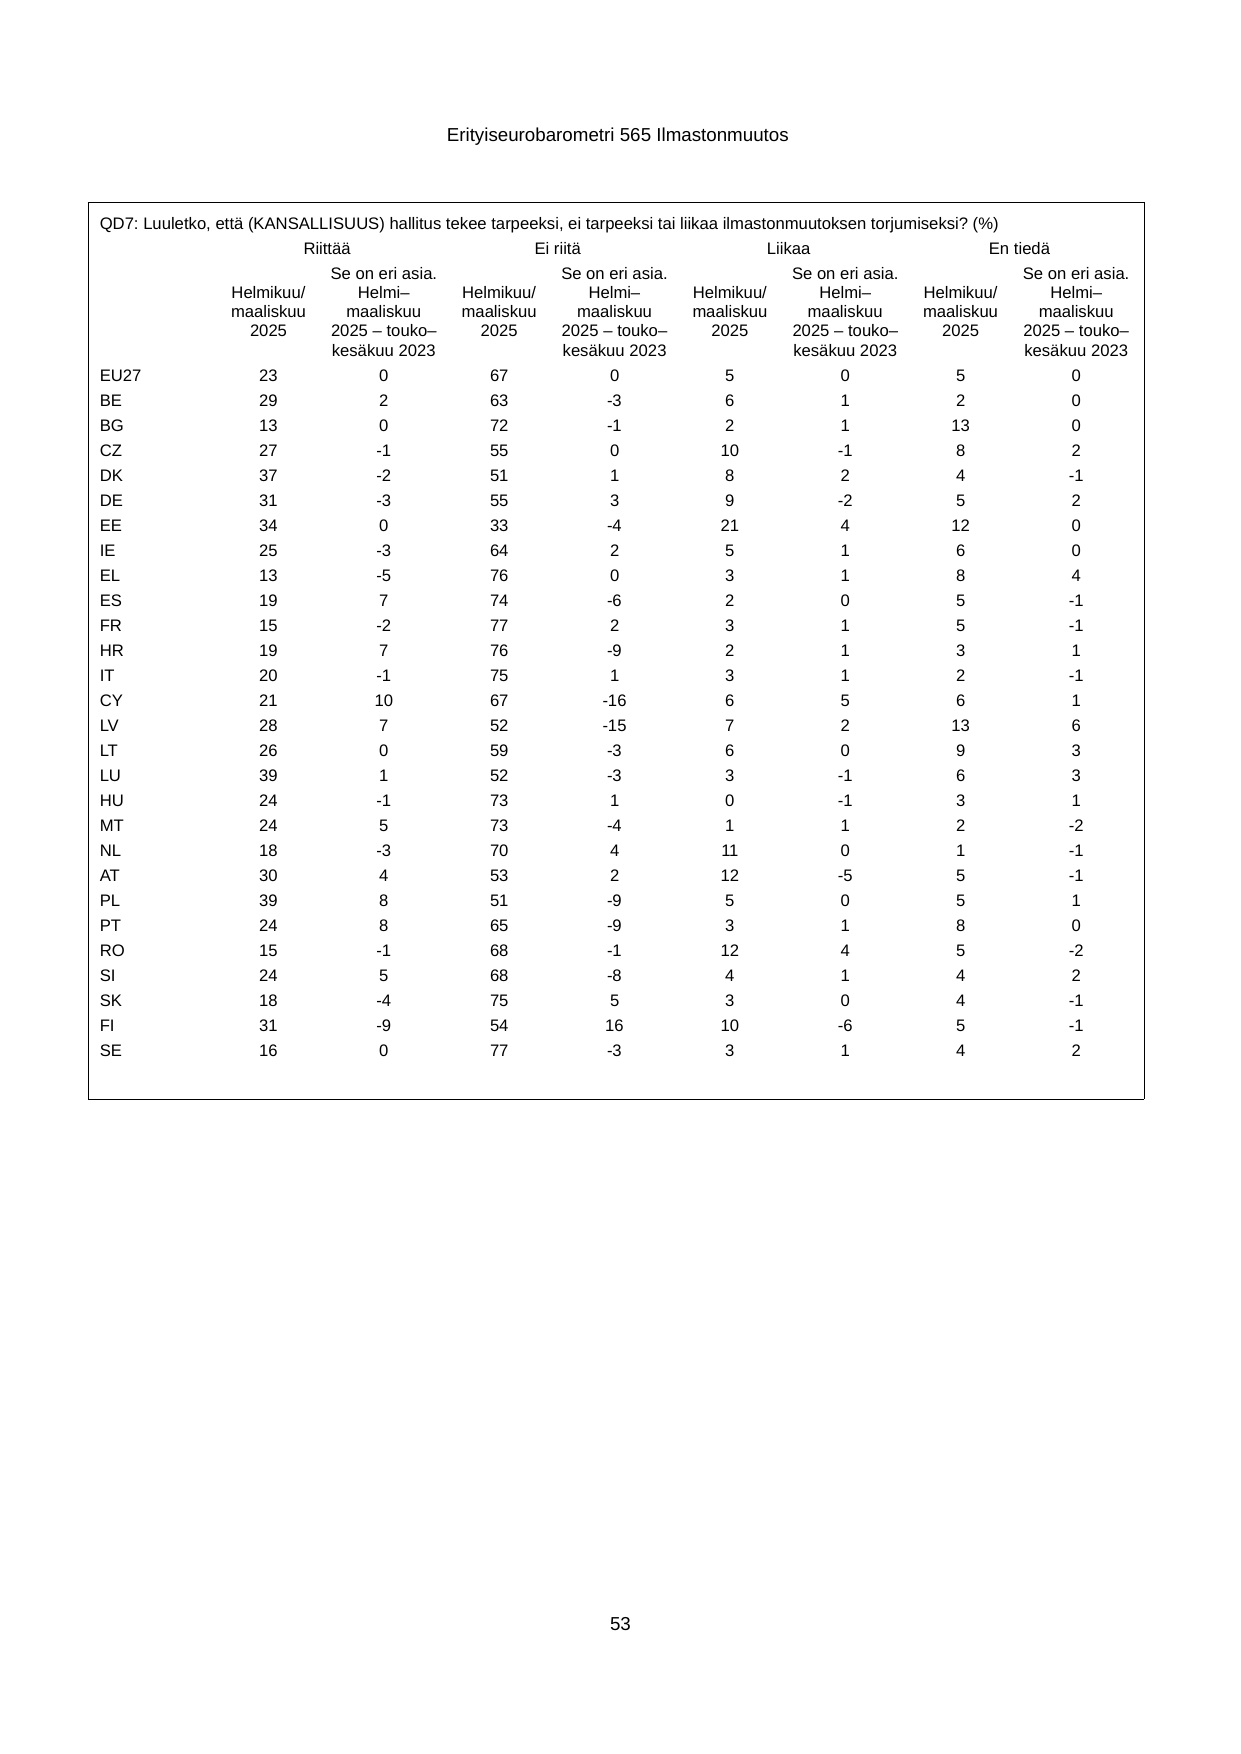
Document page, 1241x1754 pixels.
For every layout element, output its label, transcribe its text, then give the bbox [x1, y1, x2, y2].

table_cell 0 [325, 738, 442, 762]
table_cell SI [97, 963, 211, 987]
table_cell 8 [904, 913, 1017, 937]
table_cell 24 [211, 813, 325, 837]
table_cell -5 [325, 563, 442, 587]
table_cell 2 [556, 863, 673, 887]
table_cell NL [97, 838, 211, 862]
table_cell 0 [325, 513, 442, 537]
table_cell 13 [211, 413, 325, 437]
table_cell -6 [556, 588, 673, 612]
table_cell 51 [442, 888, 556, 912]
table_cell 1 [786, 413, 904, 437]
table_cell 67 [442, 688, 556, 712]
table_cell -1 [786, 788, 904, 812]
table_cell -1 [325, 438, 442, 462]
table_cell 13 [211, 563, 325, 587]
table_cell HU [97, 788, 211, 812]
table_cell 73 [442, 788, 556, 812]
table_cell 4 [556, 838, 673, 862]
table_cell 5 [673, 363, 786, 387]
table_cell 5 [904, 863, 1017, 887]
table_cell 4 [325, 863, 442, 887]
table_cell Se on eri asia. Helmi–maaliskuu 2025 – touko–kesäkuu 2023 [1017, 261, 1135, 362]
table_cell 12 [673, 863, 786, 887]
table_cell 77 [442, 1038, 556, 1062]
table_cell 1 [786, 613, 904, 637]
table_cell -1 [1017, 1013, 1135, 1037]
table_cell 63 [442, 388, 556, 412]
table_cell 2 [673, 638, 786, 662]
table_cell 2 [1017, 438, 1135, 462]
table_cell 23 [211, 363, 325, 387]
table_cell SE [97, 1038, 211, 1062]
table_cell 7 [325, 638, 442, 662]
table_cell 5 [325, 963, 442, 987]
table_cell 68 [442, 963, 556, 987]
table_cell ES [97, 588, 211, 612]
table_cell 54 [442, 1013, 556, 1037]
table_cell CY [97, 688, 211, 712]
table_cell 0 [1017, 413, 1135, 437]
table_cell 0 [1017, 538, 1135, 562]
table_cell 0 [1017, 363, 1135, 387]
table_cell 51 [442, 463, 556, 487]
table_cell 3 [556, 488, 673, 512]
table_cell 12 [673, 938, 786, 962]
table_cell -3 [556, 738, 673, 762]
table_cell 1 [786, 813, 904, 837]
table_cell 0 [556, 438, 673, 462]
table_cell 6 [673, 388, 786, 412]
table_cell Helmikuu/maaliskuu 2025 [442, 261, 556, 362]
table_cell 0 [556, 563, 673, 587]
table_cell 3 [673, 988, 786, 1012]
table_cell 2 [904, 813, 1017, 837]
table_cell 7 [325, 713, 442, 737]
table_cell 20 [211, 663, 325, 687]
table_cell BG [97, 413, 211, 437]
table_cell 19 [211, 638, 325, 662]
table_cell 9 [904, 738, 1017, 762]
table_cell EE [97, 513, 211, 537]
table_cell 2 [1017, 488, 1135, 512]
table_cell 18 [211, 988, 325, 1012]
table_cell 2 [325, 388, 442, 412]
table_cell -6 [786, 1013, 904, 1037]
table_cell EU27 [97, 363, 211, 387]
table_cell -2 [786, 488, 904, 512]
table_cell LU [97, 763, 211, 787]
table_cell 8 [325, 888, 442, 912]
table_cell -1 [1017, 463, 1135, 487]
table_cell 74 [442, 588, 556, 612]
table_cell 39 [211, 888, 325, 912]
table_cell 3 [1017, 763, 1135, 787]
table_cell 5 [904, 1013, 1017, 1037]
table_cell 5 [673, 538, 786, 562]
table_cell 24 [211, 788, 325, 812]
table_cell CZ [97, 438, 211, 462]
table_cell 53 [442, 863, 556, 887]
table_cell [97, 261, 211, 362]
table_cell 3 [904, 638, 1017, 662]
table_cell -1 [325, 938, 442, 962]
table_cell 52 [442, 763, 556, 787]
table_cell 2 [786, 463, 904, 487]
table_cell Se on eri asia. Helmi–maaliskuu 2025 – touko–kesäkuu 2023 [325, 261, 442, 362]
table_cell 13 [904, 413, 1017, 437]
table_cell -15 [556, 713, 673, 737]
table_cell 75 [442, 663, 556, 687]
table_cell 0 [325, 363, 442, 387]
table_cell 8 [673, 463, 786, 487]
table_cell 1 [786, 913, 904, 937]
table_cell -2 [325, 463, 442, 487]
table_cell 77 [442, 613, 556, 637]
table_cell -5 [786, 863, 904, 887]
table_cell -1 [1017, 863, 1135, 887]
table_cell 5 [904, 588, 1017, 612]
table_cell 2 [556, 538, 673, 562]
table_cell 64 [442, 538, 556, 562]
table_cell 1 [786, 1038, 904, 1062]
table_cell -1 [1017, 663, 1135, 687]
table_cell 72 [442, 413, 556, 437]
table_cell 0 [325, 413, 442, 437]
table_cell 3 [673, 913, 786, 937]
table_cell 2 [786, 713, 904, 737]
table_cell 4 [786, 938, 904, 962]
table_cell -3 [556, 763, 673, 787]
table_cell -1 [1017, 588, 1135, 612]
table_cell 5 [904, 363, 1017, 387]
table_cell 1 [325, 763, 442, 787]
table_cell 13 [904, 713, 1017, 737]
table_cell 1 [904, 838, 1017, 862]
table_cell 28 [211, 713, 325, 737]
table_cell DE [97, 488, 211, 512]
table_cell 16 [211, 1038, 325, 1062]
table_cell -9 [556, 913, 673, 937]
table_cell 34 [211, 513, 325, 537]
table_cell 5 [556, 988, 673, 1012]
table_cell 76 [442, 638, 556, 662]
table_cell 11 [673, 838, 786, 862]
table_cell -16 [556, 688, 673, 712]
table_cell 1 [786, 563, 904, 587]
table_cell 1 [1017, 688, 1135, 712]
table_cell 3 [1017, 738, 1135, 762]
table_cell 5 [904, 613, 1017, 637]
table_cell 1 [786, 663, 904, 687]
table_cell -3 [325, 538, 442, 562]
table_cell 0 [1017, 513, 1135, 537]
table_cell 0 [556, 363, 673, 387]
table_cell -1 [786, 438, 904, 462]
table_cell 12 [904, 513, 1017, 537]
table_cell 8 [904, 563, 1017, 587]
table_cell IE [97, 538, 211, 562]
table_cell 19 [211, 588, 325, 612]
table_cell -1 [786, 763, 904, 787]
table_cell 1 [786, 538, 904, 562]
table_cell -9 [325, 1013, 442, 1037]
table_cell 21 [673, 513, 786, 537]
table_cell 1 [556, 663, 673, 687]
table_cell 25 [211, 538, 325, 562]
table_cell 75 [442, 988, 556, 1012]
table_cell 5 [325, 813, 442, 837]
table_cell 33 [442, 513, 556, 537]
table_cell 1 [786, 963, 904, 987]
table_cell 4 [904, 463, 1017, 487]
table_cell 4 [904, 988, 1017, 1012]
table_cell 15 [211, 613, 325, 637]
table_cell 10 [325, 688, 442, 712]
table_cell 70 [442, 838, 556, 862]
table_cell 65 [442, 913, 556, 937]
table_cell -4 [556, 813, 673, 837]
table_cell SK [97, 988, 211, 1012]
table_cell 10 [673, 1013, 786, 1037]
table_cell 4 [786, 513, 904, 537]
table_cell 31 [211, 1013, 325, 1037]
table_cell MT [97, 813, 211, 837]
table_cell Helmikuu/maaliskuu 2025 [904, 261, 1017, 362]
table_cell 6 [904, 763, 1017, 787]
table_cell BE [97, 388, 211, 412]
table_cell -4 [325, 988, 442, 1012]
table_cell -1 [1017, 838, 1135, 862]
table_cell 0 [786, 588, 904, 612]
table_cell 18 [211, 838, 325, 862]
table_cell 3 [673, 613, 786, 637]
table_cell DK [97, 463, 211, 487]
table_cell 16 [556, 1013, 673, 1037]
table_cell -3 [556, 388, 673, 412]
table_cell 9 [673, 488, 786, 512]
table_cell Helmikuu/maaliskuu 2025 [673, 261, 786, 362]
table_cell 3 [673, 663, 786, 687]
table_cell 29 [211, 388, 325, 412]
table_cell 5 [904, 938, 1017, 962]
table_cell 2 [556, 613, 673, 637]
table_cell 2 [904, 388, 1017, 412]
table_cell 2 [673, 588, 786, 612]
table_cell 59 [442, 738, 556, 762]
table_cell 2 [1017, 963, 1135, 987]
table_cell -2 [1017, 938, 1135, 962]
table_cell -1 [325, 663, 442, 687]
table_cell En tiedä [904, 236, 1135, 261]
table_cell -8 [556, 963, 673, 987]
table_cell 55 [442, 438, 556, 462]
table_cell 3 [673, 563, 786, 587]
table_cell 0 [1017, 388, 1135, 412]
table_cell 6 [904, 538, 1017, 562]
table_cell 5 [904, 488, 1017, 512]
table_cell -2 [325, 613, 442, 637]
table_cell 1 [786, 388, 904, 412]
table_cell 24 [211, 913, 325, 937]
table_cell 10 [673, 438, 786, 462]
table_cell -3 [556, 1038, 673, 1062]
table_cell 8 [325, 913, 442, 937]
table_cell 0 [786, 888, 904, 912]
table_cell 24 [211, 963, 325, 987]
table_cell 73 [442, 813, 556, 837]
table_cell 1 [786, 638, 904, 662]
table_cell 6 [1017, 713, 1135, 737]
table_cell 52 [442, 713, 556, 737]
table_cell Ei riitä [442, 236, 673, 261]
table_cell FR [97, 613, 211, 637]
table_cell EL [97, 563, 211, 587]
table_cell 68 [442, 938, 556, 962]
table_cell -2 [1017, 813, 1135, 837]
table_cell Helmikuu/maaliskuu 2025 [211, 261, 325, 362]
table_cell 5 [904, 888, 1017, 912]
table_cell 55 [442, 488, 556, 512]
table_cell 7 [673, 713, 786, 737]
table_cell 26 [211, 738, 325, 762]
table_cell 27 [211, 438, 325, 462]
table_cell FI [97, 1013, 211, 1037]
table_cell 4 [904, 1038, 1017, 1062]
table_cell Se on eri asia. Helmi–maaliskuu 2025 – touko–kesäkuu 2023 [556, 261, 673, 362]
table_cell 8 [904, 438, 1017, 462]
table_cell 0 [786, 363, 904, 387]
table_cell 0 [786, 988, 904, 1012]
table_cell 0 [1017, 913, 1135, 937]
table_cell 7 [325, 588, 442, 612]
table_cell 39 [211, 763, 325, 787]
table_cell -9 [556, 638, 673, 662]
table_cell 1 [556, 788, 673, 812]
table_cell 1 [673, 813, 786, 837]
table_cell -9 [556, 888, 673, 912]
table_cell 1 [1017, 788, 1135, 812]
table_cell Riittää [211, 236, 442, 261]
table_cell 76 [442, 563, 556, 587]
table_cell Liikaa [673, 236, 904, 261]
table_cell 0 [786, 838, 904, 862]
table_cell PT [97, 913, 211, 937]
table_cell 0 [673, 788, 786, 812]
table_cell 1 [1017, 888, 1135, 912]
table_cell 5 [786, 688, 904, 712]
table_cell 3 [904, 788, 1017, 812]
table_cell -4 [556, 513, 673, 537]
table_cell 1 [1017, 638, 1135, 662]
table_cell 2 [904, 663, 1017, 687]
table_cell 1 [556, 463, 673, 487]
table_cell 21 [211, 688, 325, 712]
table_cell 37 [211, 463, 325, 487]
table_cell 31 [211, 488, 325, 512]
table_cell 4 [904, 963, 1017, 987]
table_cell LT [97, 738, 211, 762]
table_cell HR [97, 638, 211, 662]
table_cell PL [97, 888, 211, 912]
table_cell -1 [1017, 988, 1135, 1012]
table_cell 4 [1017, 563, 1135, 587]
table_cell 0 [786, 738, 904, 762]
table_cell Se on eri asia. Helmi–maaliskuu 2025 – touko–kesäkuu 2023 [786, 261, 904, 362]
table_cell 0 [325, 1038, 442, 1062]
table_cell 3 [673, 763, 786, 787]
table_cell -3 [325, 488, 442, 512]
table_cell -1 [556, 938, 673, 962]
table_cell LV [97, 713, 211, 737]
table_cell 6 [673, 688, 786, 712]
table_cell 6 [904, 688, 1017, 712]
table_cell -3 [325, 838, 442, 862]
table_cell -1 [325, 788, 442, 812]
table_cell 3 [673, 1038, 786, 1062]
table_cell RO [97, 938, 211, 962]
table_cell -1 [556, 413, 673, 437]
table_cell 2 [1017, 1038, 1135, 1062]
table_cell [97, 236, 211, 261]
table_cell AT [97, 863, 211, 887]
table_cell 67 [442, 363, 556, 387]
table_cell -1 [1017, 613, 1135, 637]
table_cell 5 [673, 888, 786, 912]
table_cell 30 [211, 863, 325, 887]
table_cell 15 [211, 938, 325, 962]
table_cell 2 [673, 413, 786, 437]
table_cell 4 [673, 963, 786, 987]
table_cell 6 [673, 738, 786, 762]
table_cell IT [97, 663, 211, 687]
table_header QD7: Luuletko, että (KANSALLISUUS) hallitus tekee tarpeeksi, ei tarpeeksi tai liikaa ilmastonmuutoksen torjumiseksi? (%) [97, 211, 1135, 236]
